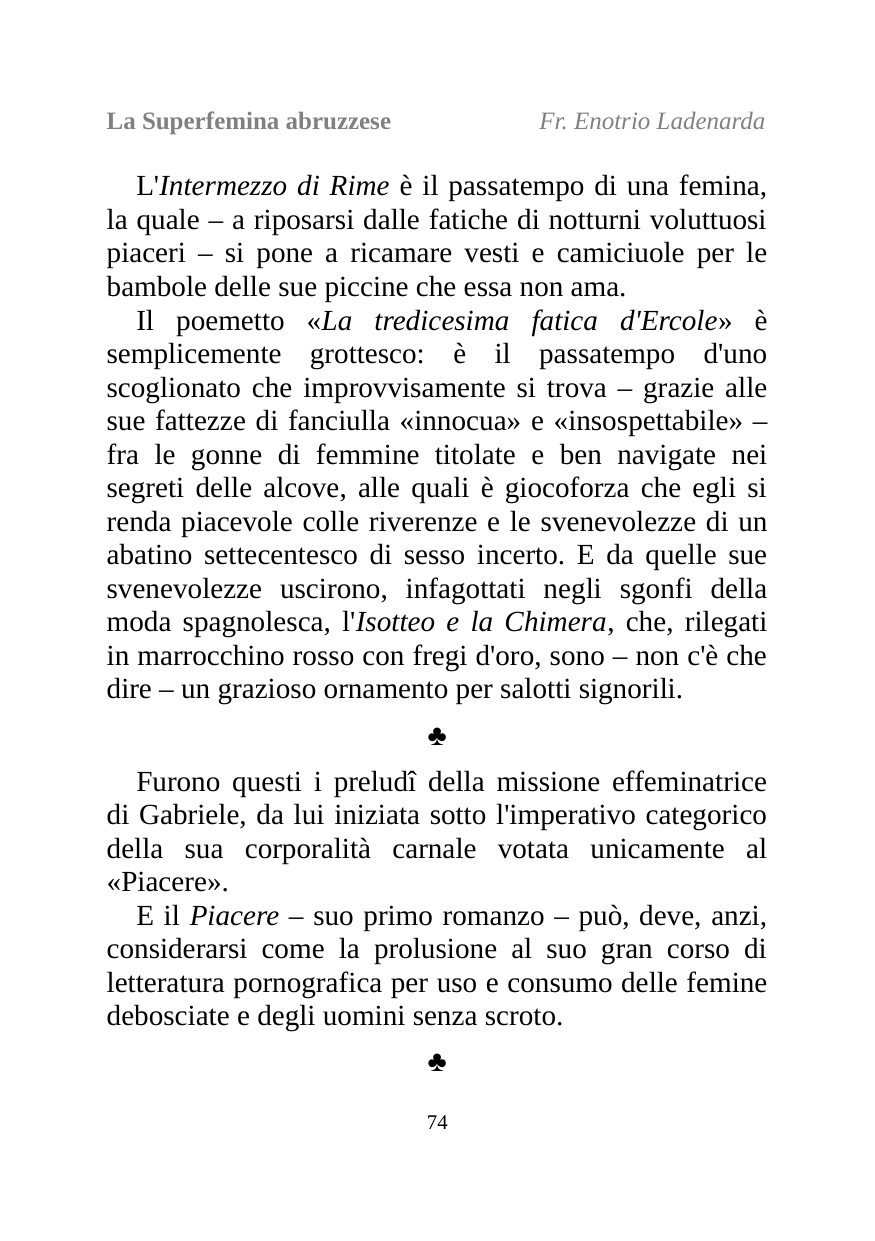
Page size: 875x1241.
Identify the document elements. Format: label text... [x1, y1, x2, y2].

text Il poemetto «La tredicesima fatica d'Ercole» è semplicemente grottesco: è il passatempo d'uno scoglionato che improvvisamente si trova – grazie alle sue fattezze di fanciulla «innocua» e «insospettabile» – fra le gonne di femmine titolate e ben navigate nei segreti delle alcove, alle quali è giocoforza che egli si renda piacevole colle riverenze e le svenevolezze di un abatino settecentesco di sesso incerto. E da quelle sue svenevolezze uscirono, infagottati negli sgonfi della moda spagnolesca, l'Isotteo e la Chimera, che, rilegati in marrocchino rosso con fregi d'oro, sono – non c'è che dire – un grazioso ornamento per salotti signorili. [106, 303, 768, 705]
text ♣ [106, 718, 768, 751]
text ♣ [106, 1044, 768, 1078]
text Furono questi i preludî della missione effeminatrice di Gabriele, da lui iniziata sotto l'imperativo categorico della sua corporalità carnale votata unicamente al «Piacere». [106, 764, 768, 898]
text E il Piacere – suo primo romanzo – può, deve, anzi, considerarsi come la prolusione al suo gran corso di letteratura pornografica per uso e consumo delle femine debosciate e degli uomini senza scroto. [106, 898, 768, 1032]
text L'Intermezzo di Rime è il passatempo di una femina, la quale – a riposarsi dalle fatiche di notturni voluttuosi piaceri – si pone a ricamare vesti e camiciuole per le bambole delle sue piccine che essa non ama. [106, 168, 768, 303]
